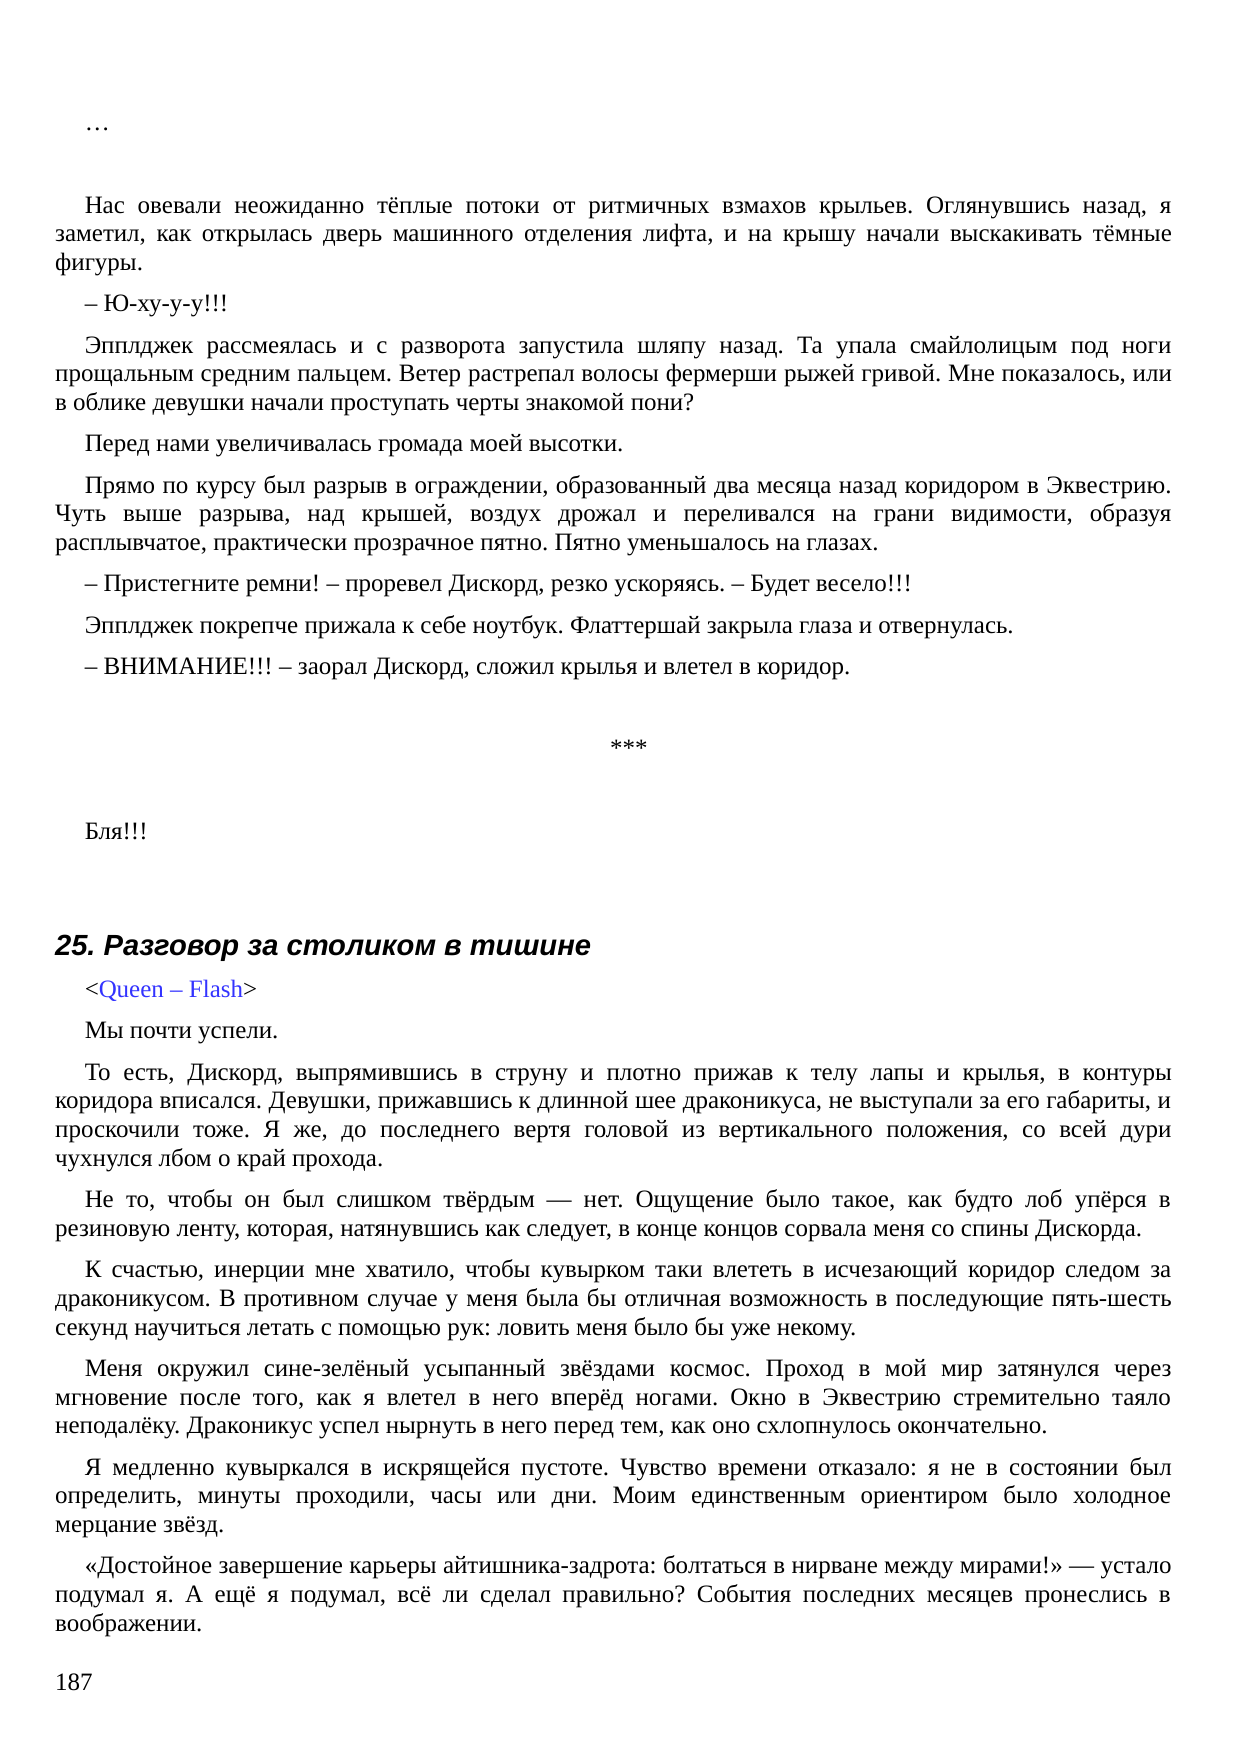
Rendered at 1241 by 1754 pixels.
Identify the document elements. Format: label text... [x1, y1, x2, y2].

text Эпплджек покрепче прижала к себе ноутбук. Флаттершай закрыла глаза и отвернулась. [55, 610, 1173, 638]
text <Queen – Flash> [55, 974, 1173, 1003]
text Не то, чтобы он был слишком твёрдым — нет. Ощущение было такое, как будто лоб упёрся в резиновую ленту, которая, натянувшись как следует, в конце концов сорвала меня со спины Дискорда. [55, 1184, 1173, 1242]
text … [55, 107, 1173, 136]
text – Пристегните ремни! – проревел Дискорд, резко ускоряясь. – Будет весело!!! [55, 568, 1173, 597]
text Мы почти успели. [55, 1016, 1173, 1044]
text – Ю-ху-у-у!!! [55, 288, 1173, 317]
text Я медленно кувыркался в искрящейся пустоте. Чувство времени отказало: я не в состоянии был определить, минуты проходили, часы или дни. Моим единственным ориентиром было холодное мерцание звёзд. [55, 1452, 1173, 1538]
text К счастью, инерции мне хватило, чтобы кувырком таки влететь в исчезающий коридор следом за драконикусом. В противном случае у меня была бы отличная возможность в последующие пять-шесть секунд научиться летать с помощью рук: ловить меня было бы уже некому. [55, 1254, 1173, 1341]
text «Достойное завершение карьеры айтишника-задрота: болтаться в нирване между мирами!» — устало подумал я. А ещё я подумал, всё ли сделал правильно? События последних месяцев пронеслись в воображении. [55, 1551, 1173, 1637]
text То есть, Дискорд, выпрямившись в струну и плотно прижав к телу лапы и крылья, в контуры коридора вписался. Девушки, прижавшись к длинной шее драконикуса, не выступали за его габариты, и проскочили тоже. Я же, до последнего вертя головой из вертикального положения, со всей дури чухнулся лбом о край прохода. [55, 1057, 1173, 1172]
text Перед нами увеличивалась громада моей высотки. [55, 428, 1173, 457]
subtitle 25. Разговор за столиком в тишине [55, 928, 1173, 962]
text Эпплджек рассмеялась и с разворота запустила шляпу назад. Та упала смайлолицым под ноги прощальным средним пальцем. Ветер растрепал волосы фермерши рыжей гривой. Мне показалось, или в облике девушки начали проступать черты знакомой пони? [55, 330, 1173, 416]
text – ВНИМАНИЕ!!! – заорал Дискорд, сложил крылья и влетел в коридор. [55, 651, 1173, 680]
text *** [55, 733, 1173, 762]
text Бля!!! [55, 816, 1173, 845]
text Меня окружил сине-зелёный усыпанный звёздами космос. Проход в мой мир затянулся через мгновение после того, как я влетел в него вперёд ногами. Окно в Эквестрию стремительно таяло неподалёку. Драконикус успел нырнуть в него перед тем, как оно схлопнулось окончательно. [55, 1353, 1173, 1439]
text Нас овевали неожиданно тёплые потоки от ритмичных взмахов крыльев. Оглянувшись назад, я заметил, как открылась дверь машинного отделения лифта, и на крышу начали выскакивать тёмные фигуры. [55, 190, 1173, 276]
text Прямо по курсу был разрыв в ограждении, образованный два месяца назад коридором в Эквестрию. Чуть выше разрыва, над крышей, воздух дрожал и переливался на грани видимости, образуя расплывчатое, практически прозрачное пятно. Пятно уменьшалось на глазах. [55, 470, 1173, 556]
